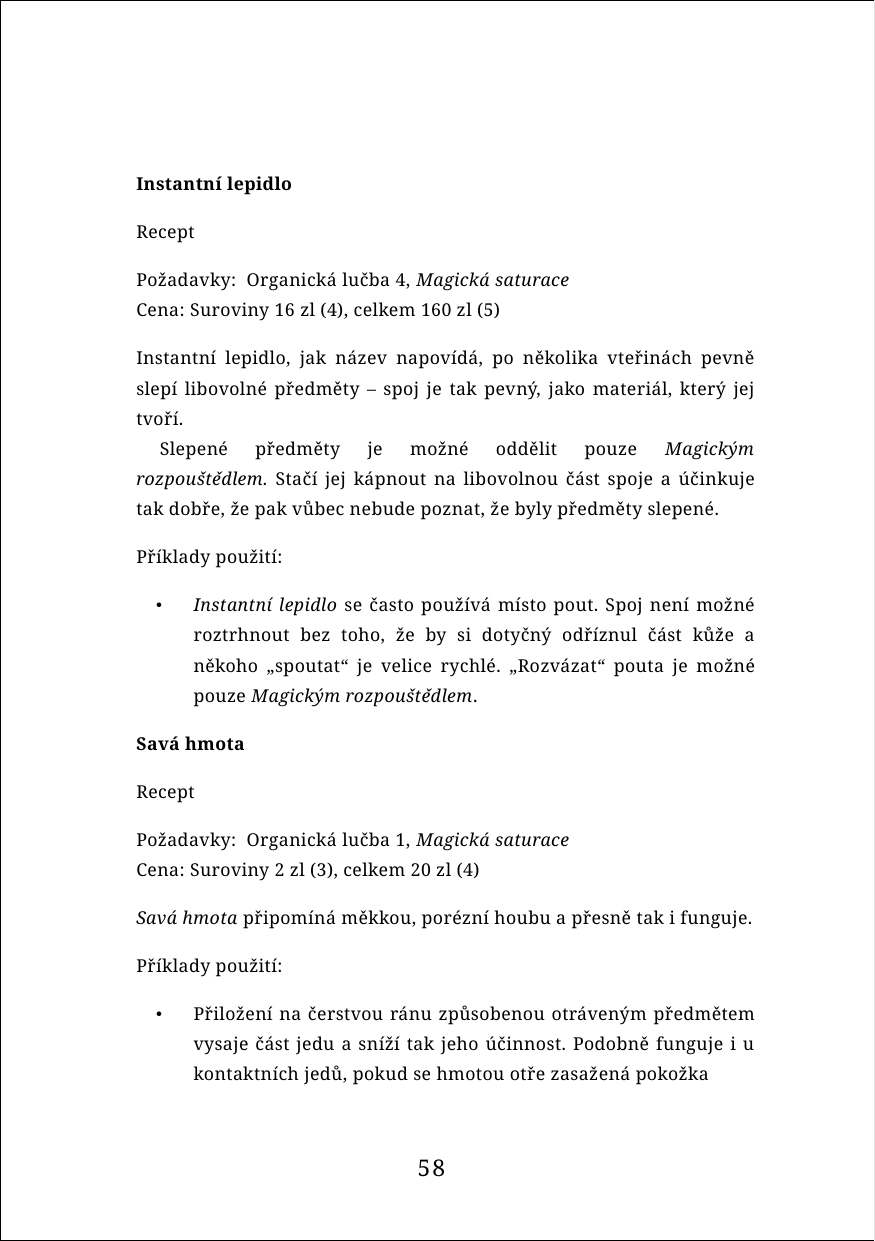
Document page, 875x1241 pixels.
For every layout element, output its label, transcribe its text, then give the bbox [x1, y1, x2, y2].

text Příklady použití: [136, 545, 756, 569]
list Instantní lepidlo se často používá místo pout. Spoj není možné roztrhnout bez toho, že by si dotyčný odříznul část kůže a někoho „spoutat“ je velice rychlé. „Rozvázat“ pouta je možné pouze Magickým rozpouštědlem. [156, 593, 756, 707]
list Přiložení na čerstvou ránu způsobenou otráveným předmětem vysaje část jedu a sníží tak jeho účinnost. Podobně funguje i u kontaktních jedů, pokud se hmotou otře zasažená pokožka [156, 1001, 756, 1086]
text Savá hmota připomíná měkkou, porézní houbu a přesně tak i funguje. [136, 905, 756, 929]
text Požadavky: Organická lučba 4, Magická saturace Cena: Suroviny 16 zl (4), celkem 160 zl (5) [136, 268, 756, 322]
text Recept [136, 779, 756, 803]
text Instantní lepidlo, jak název napovídá, po několika vteřinách pevně slepí libovolné předměty – spoj je tak pevný, jako materiál, který jej tvoří. Slepené předměty je možné oddělit pouze Magickým rozpouštědlem. Stačí jej kápnout na libovolnou část spoje a účinkuje tak dobře, že pak vůbec nebude poznat, že byly předměty slepené. [136, 346, 756, 521]
text Příklady použití: [136, 953, 756, 977]
text Recept [136, 220, 756, 244]
text Instantní lepidlo [136, 172, 756, 196]
text Požadavky: Organická lučba 1, Magická saturace Cena: Suroviny 2 zl (3), celkem 20 zl (4) [136, 827, 756, 881]
text Savá hmota [136, 731, 756, 755]
